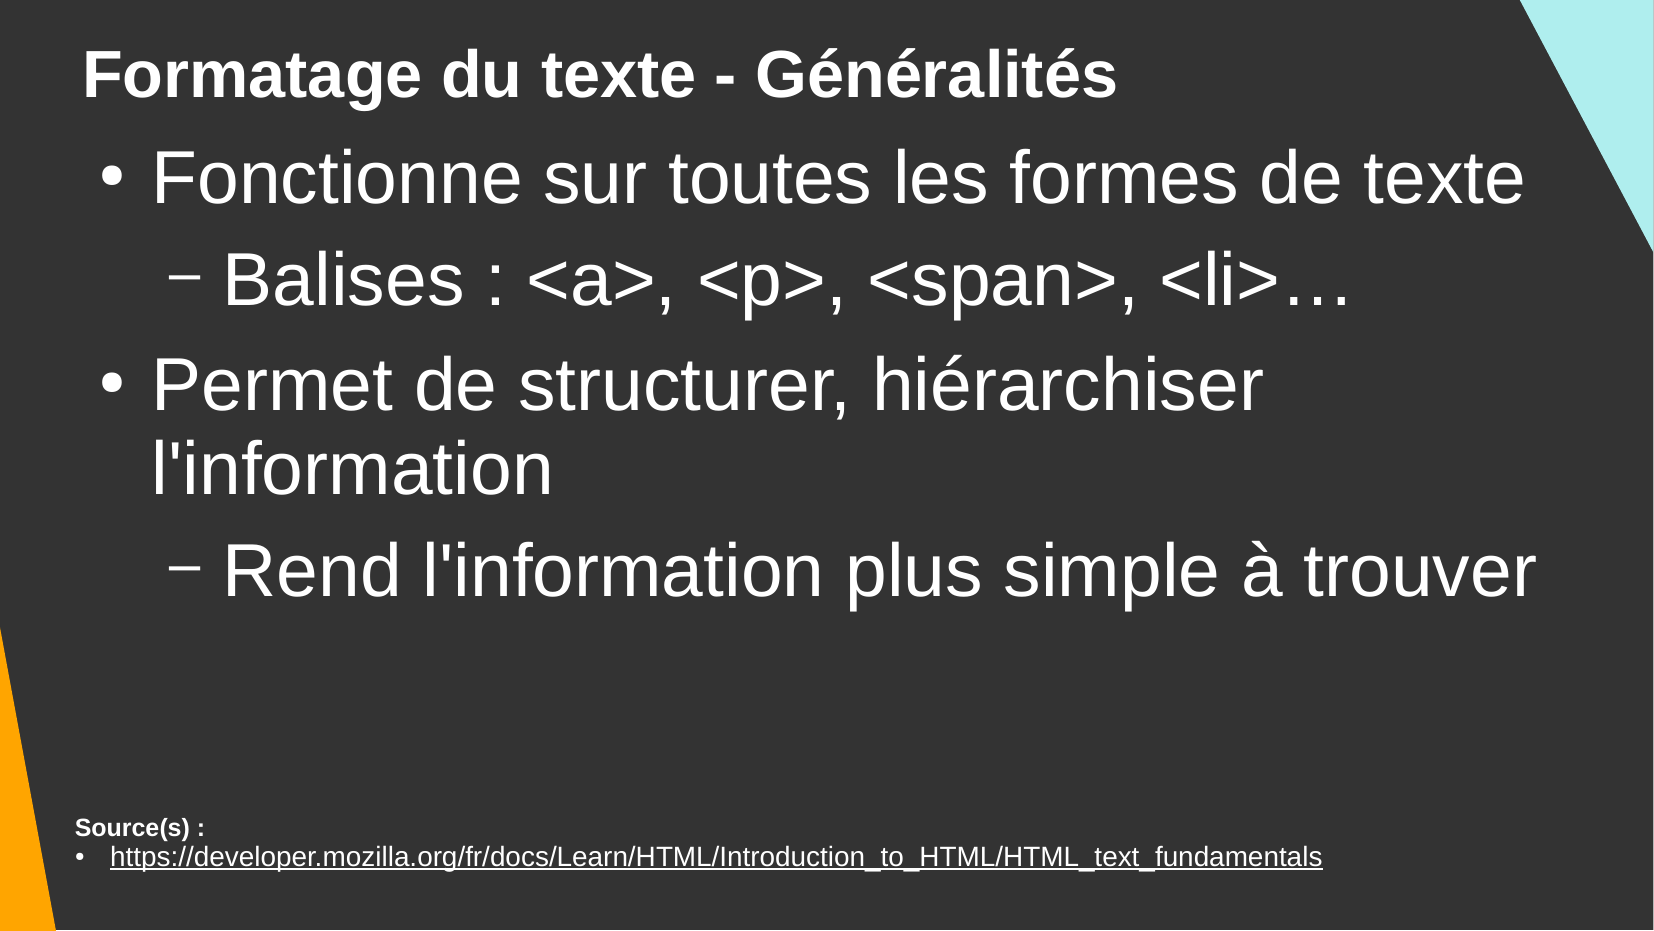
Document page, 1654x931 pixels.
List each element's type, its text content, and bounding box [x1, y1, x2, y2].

list Fonctionne sur toutes les formes de texte Balises : <a>, <p>, <span>, <li>… Permet de structurer, hiérarchiser l'information Rend l'information plus simple à trouver [80, 135, 1605, 683]
text_box [0, 627, 57, 931]
title Formatage du texte - Généralités [82, 37, 1571, 114]
text_box Source(s) : https://developer.mozilla.org/fr/docs/Learn/HTML/Introduction_to_HTML/HTML_text_fundamentals [60, 806, 1546, 905]
text_box [1519, 0, 1654, 254]
